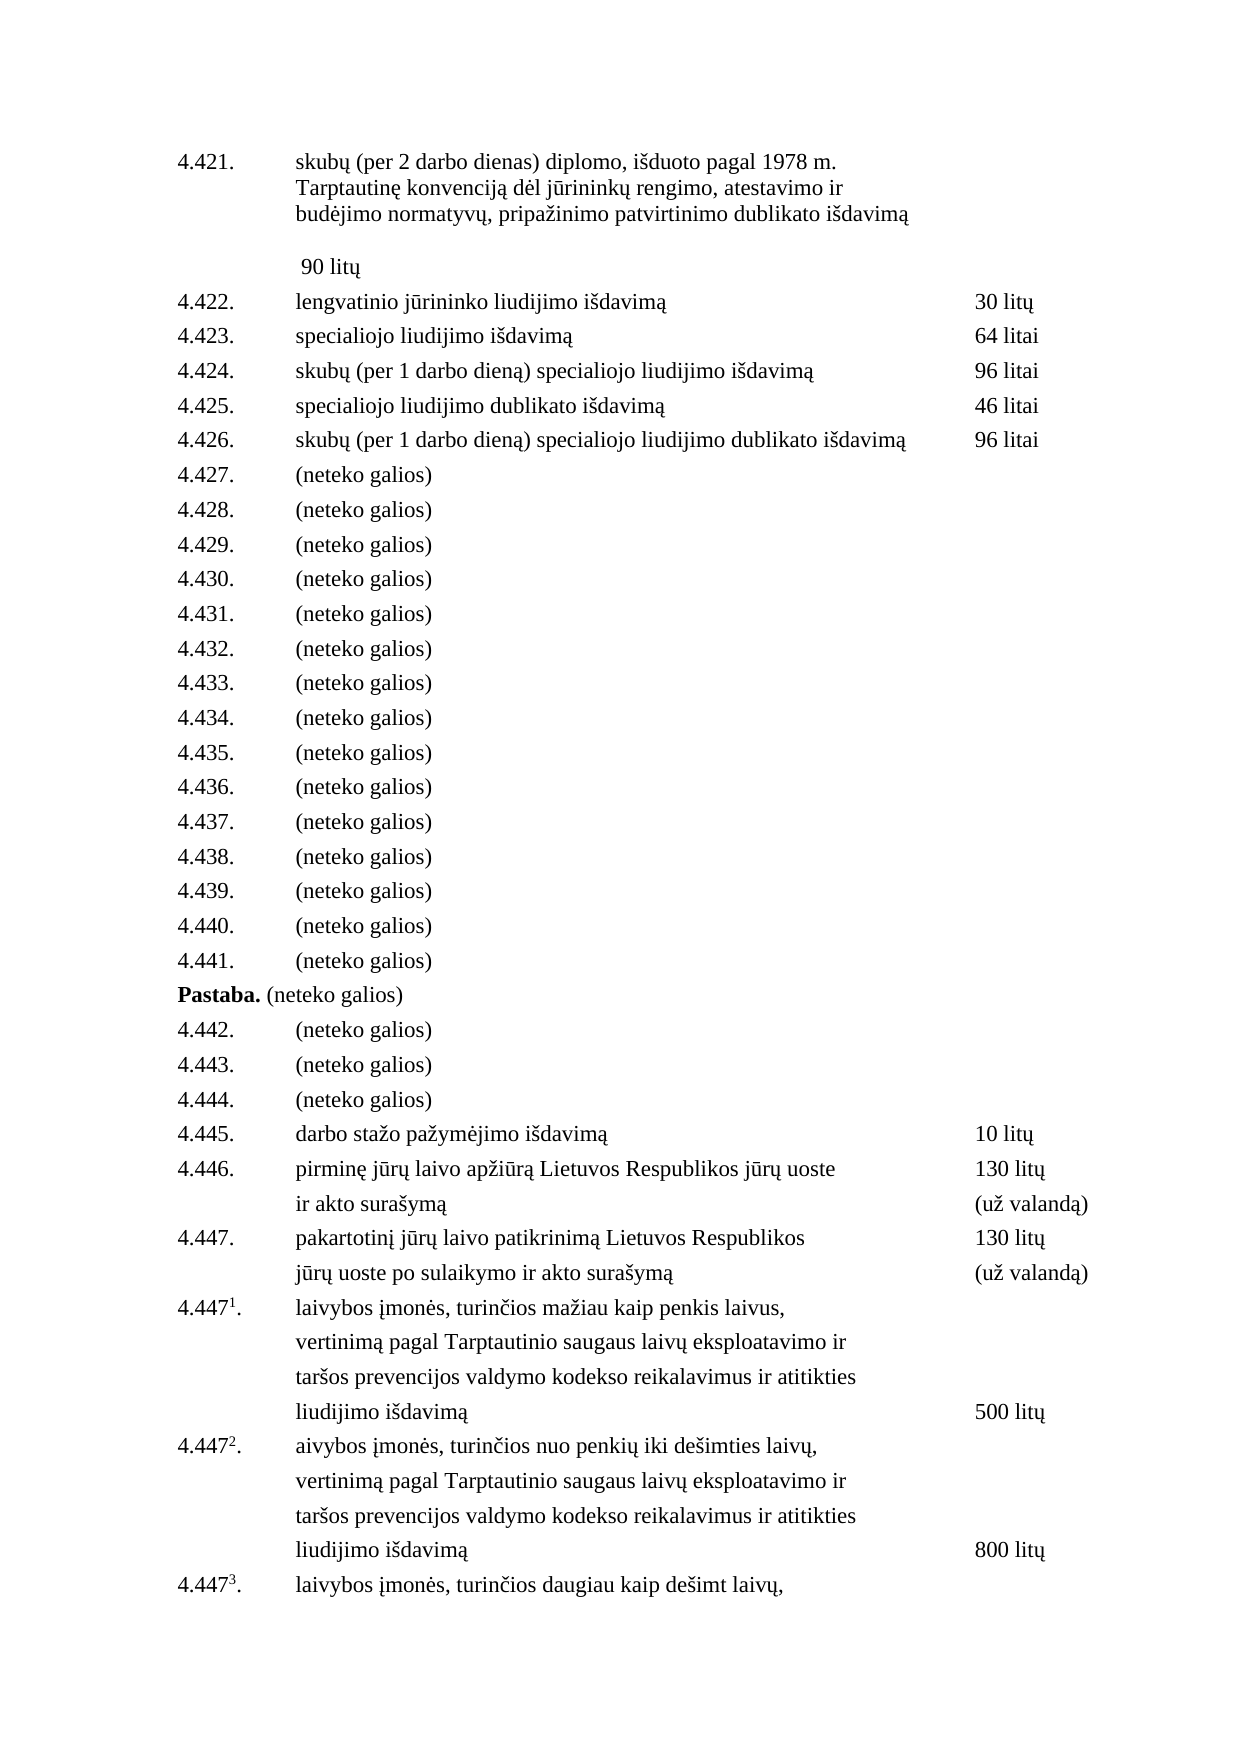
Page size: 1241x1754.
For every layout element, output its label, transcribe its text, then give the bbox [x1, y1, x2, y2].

text jūrų uoste po sulaikymo ir akto surašymą (už valandą) [177, 1259, 1122, 1285]
text 4.435. (neteko galios) [177, 739, 1122, 765]
text 4.441. (neteko galios) [177, 947, 1122, 973]
text 4.432. (neteko galios) [177, 635, 1122, 661]
text 4.428. (neteko galios) [177, 496, 1122, 522]
text 4.447. pakartotinį jūrų laivo patikrinimą Lietuvos Respublikos 130 litų [177, 1224, 1122, 1251]
text ir akto surašymą (už valandą) [177, 1190, 1122, 1216]
text 4.438. (neteko galios) [177, 843, 1122, 869]
text 4.431. (neteko galios) [177, 600, 1122, 626]
text 4.422. lengvatinio jūrininko liudijimo išdavimą 30 litų [177, 288, 1122, 314]
text 4.4471. laivybos įmonės, turinčios mažiau kaip penkis laivus, [177, 1294, 1122, 1320]
text taršos prevencijos valdymo kodekso reikalavimus ir atitikties [295, 1502, 1122, 1528]
text 4.4473. laivybos įmonės, turinčios daugiau kaip dešimt laivų, [177, 1571, 1122, 1598]
text 4.446. pirminę jūrų laivo apžiūrą Lietuvos Respublikos jūrų uoste 130 litų [177, 1155, 1122, 1181]
text 4.444. (neteko galios) [177, 1086, 1122, 1112]
text 4.426. skubų (per 1 darbo dieną) specialiojo liudijimo dublikato išdavimą 96 litai [177, 427, 1122, 453]
text 4.427. (neteko galios) [177, 461, 1122, 488]
text 4.430. (neteko galios) [177, 565, 1122, 592]
text 4.440. (neteko galios) [177, 912, 1122, 938]
text 4.434. (neteko galios) [177, 704, 1122, 730]
text liudijimo išdavimą 500 litų [295, 1398, 1122, 1424]
text 4.421. skubų (per 2 darbo dienas) diplomo, išduoto pagal 1978 m. Tarptautinę konvenciją dėl jūrininkų rengimo, atestavimo ir budėjimo normatyvų, pripažinimo patvirtinimo dublikato išdavimą 90 litų [177, 148, 930, 279]
text liudijimo išdavimą 800 litų [295, 1537, 1122, 1563]
text 4.425. specialiojo liudijimo dublikato išdavimą 46 litai [177, 392, 1122, 418]
text Pastaba. (neteko galios) [177, 982, 1122, 1008]
text 4.4472. aivybos įmonės, turinčios nuo penkių iki dešimties laivų, [177, 1432, 1122, 1459]
text 4.429. (neteko galios) [177, 531, 1122, 557]
text 4.443. (neteko galios) [177, 1051, 1122, 1077]
text vertinimą pagal Tarptautinio saugaus laivų eksploatavimo ir [295, 1328, 1122, 1355]
text 4.445. darbo stažo pažymėjimo išdavimą 10 litų [177, 1120, 1122, 1147]
text 4.442. (neteko galios) [177, 1016, 1122, 1043]
text 4.423. specialiojo liudijimo išdavimą 64 litai [177, 322, 1122, 349]
text taršos prevencijos valdymo kodekso reikalavimus ir atitikties [295, 1363, 1122, 1389]
text 4.436. (neteko galios) [177, 773, 1122, 800]
text vertinimą pagal Tarptautinio saugaus laivų eksploatavimo ir [295, 1467, 1122, 1493]
text 4.439. (neteko galios) [177, 877, 1122, 904]
text 4.424. skubų (per 1 darbo dieną) specialiojo liudijimo išdavimą 96 litai [177, 357, 1122, 383]
text 4.437. (neteko galios) [177, 808, 1122, 834]
text 4.433. (neteko galios) [177, 669, 1122, 696]
